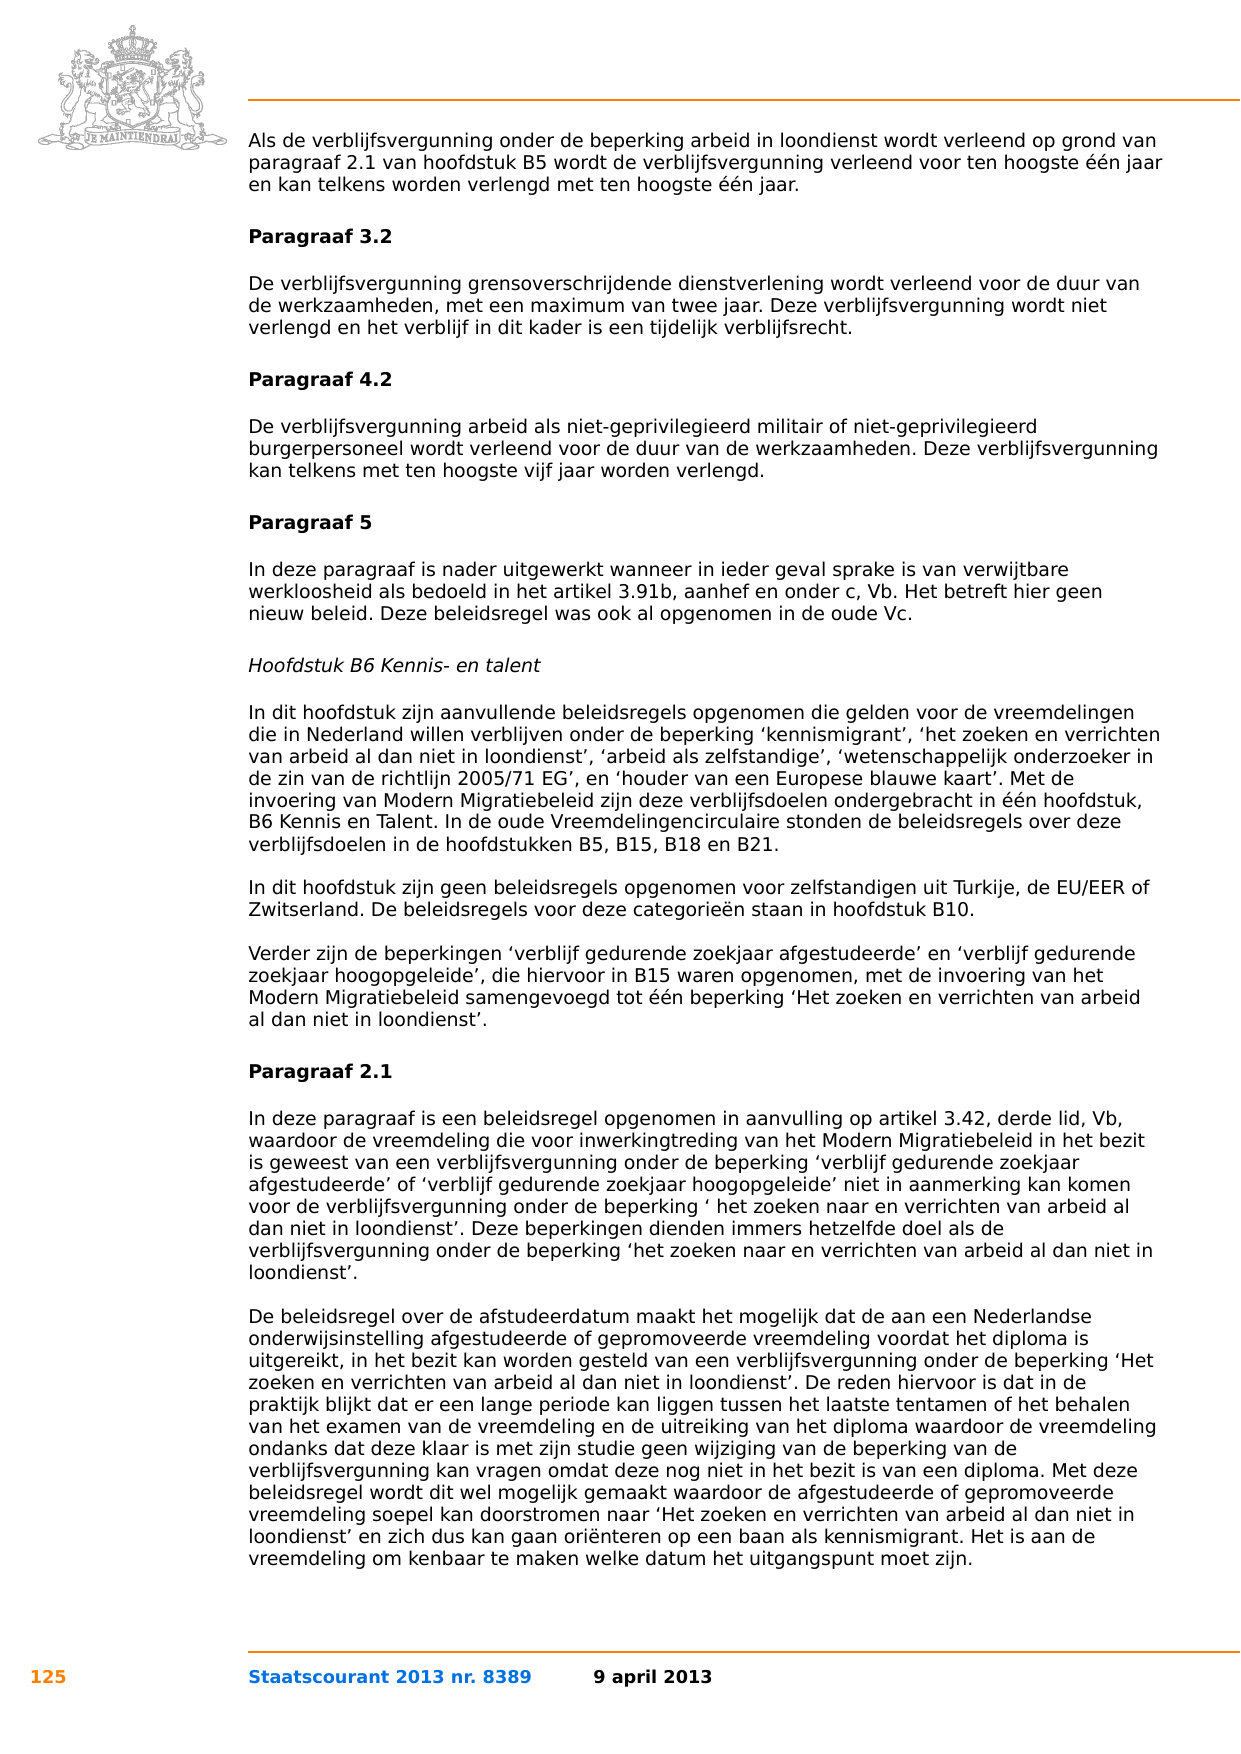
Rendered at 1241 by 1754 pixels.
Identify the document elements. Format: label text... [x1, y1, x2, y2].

text Als de verblijfsvergunning onder de beperking arbeid in loondienst wordt verleend op grond van paragraaf 2.1 van hoofdstuk B5 wordt de verblijfsvergunning verleend voor ten hoogste één jaar en kan telkens worden verlengd met ten hoogste één jaar. [248, 130, 1163, 196]
text De verblijfsvergunning arbeid als niet-geprivilegieerd militair of niet-geprivilegieerd burgerpersoneel wordt verleend voor de duur van de werkzaamheden. Deze verblijfsvergunning kan telkens met ten hoogste vijf jaar worden verlengd. [248, 416, 1163, 482]
text In dit hoofdstuk zijn geen beleidsregels opgenomen voor zelfstandigen uit Turkije, de EU/EER of Zwitserland. De beleidsregels voor deze categorieën staan in hoofdstuk B10. [248, 877, 1163, 921]
subtitle Paragraaf 2.1 [248, 1061, 1163, 1083]
subtitle Hoofdstuk B6 Kennis- en talent [248, 654, 1163, 677]
text De beleidsregel over de afstudeerdatum maakt het mogelijk dat de aan een Nederlandse onderwijsinstelling afgestudeerde of gepromoveerde vreemdeling voordat het diploma is uitgereikt, in het bezit kan worden gesteld van een verblijfsvergunning onder de beperking ‘Het zoeken en verrichten van arbeid al dan niet in loondienst’. De reden hiervoor is dat in de praktijk blijkt dat er een lange periode kan liggen tussen het laatste tentamen of het behalen van het examen van de vreemdeling en de uitreiking van het diploma waardoor de vreemdeling ondanks dat deze klaar is met zijn studie geen wijziging van de beperking van de verblijfsvergunning kan vragen omdat deze nog niet in het bezit is van een diploma. Met deze beleidsregel wordt dit wel mogelijk gemaakt waardoor de afgestudeerde of gepromoveerde vreemdeling soepel kan doorstromen naar ‘Het zoeken en verrichten van arbeid al dan niet in loondienst’ en zich dus kan gaan oriënteren op een baan als kennismigrant. Het is aan de vreemdeling om kenbaar te maken welke datum het uitgangspunt moet zijn. [248, 1306, 1163, 1569]
text De verblijfsvergunning grensoverschrijdende dienstverlening wordt verleend voor de duur van de werkzaamheden, met een maximum van twee jaar. Deze verblijfsvergunning wordt niet verlengd en het verblijf in dit kader is een tijdelijk verblijfsrecht. [248, 273, 1163, 339]
text In deze paragraaf is een beleidsregel opgenomen in aanvulling op artikel 3.42, derde lid, Vb, waardoor de vreemdeling die voor inwerkingtreding van het Modern Migratiebeleid in het bezit is geweest van een verblijfsvergunning onder de beperking ‘verblijf gedurende zoekjaar afgestudeerde’ of ‘verblijf gedurende zoekjaar hoogopgeleide’ niet in aanmerking kan komen voor de verblijfsvergunning onder de beperking ‘ het zoeken naar en verrichten van arbeid al dan niet in loondienst’. Deze beperkingen dienden immers hetzelfde doel als de verblijfsvergunning onder de beperking ‘het zoeken naar en verrichten van arbeid al dan niet in loondienst’. [248, 1108, 1163, 1284]
subtitle Paragraaf 4.2 [248, 369, 1163, 391]
picture [38, 25, 227, 150]
text In deze paragraaf is nader uitgewerkt wanneer in ieder geval sprake is van verwijtbare werkloosheid als bedoeld in het artikel 3.91b, aanhef en onder c, Vb. Het betreft hier geen nieuw beleid. Deze beleidsregel was ook al opgenomen in de oude Vc. [248, 559, 1163, 624]
subtitle Paragraaf 5 [248, 512, 1163, 534]
subtitle Paragraaf 3.2 [248, 226, 1163, 248]
text Verder zijn de beperkingen ‘verblijf gedurende zoekjaar afgestudeerde’ en ‘verblijf gedurende zoekjaar hoogopgeleide’, die hiervoor in B15 waren opgenomen, met de invoering van het Modern Migratiebeleid samengevoegd tot één beperking ‘Het zoeken en verrichten van arbeid al dan niet in loondienst’. [248, 943, 1163, 1031]
text In dit hoofdstuk zijn aanvullende beleidsregels opgenomen die gelden voor de vreemdelingen die in Nederland willen verblijven onder de beperking ‘kennismigrant’, ‘het zoeken en verrichten van arbeid al dan niet in loondienst’, ‘arbeid als zelfstandige’, ‘wetenschappelijk onderzoeker in de zin van de richtlijn 2005/71 EG’, en ‘houder van een Europese blauwe kaart’. Met de invoering van Modern Migratiebeleid zijn deze verblijfsdoelen ondergebracht in één hoofdstuk, B6 Kennis en Talent. In de oude Vreemdelingencirculaire stonden de beleidsregels over deze verblijfsdoelen in de hoofdstukken B5, B15, B18 en B21. [248, 702, 1163, 855]
